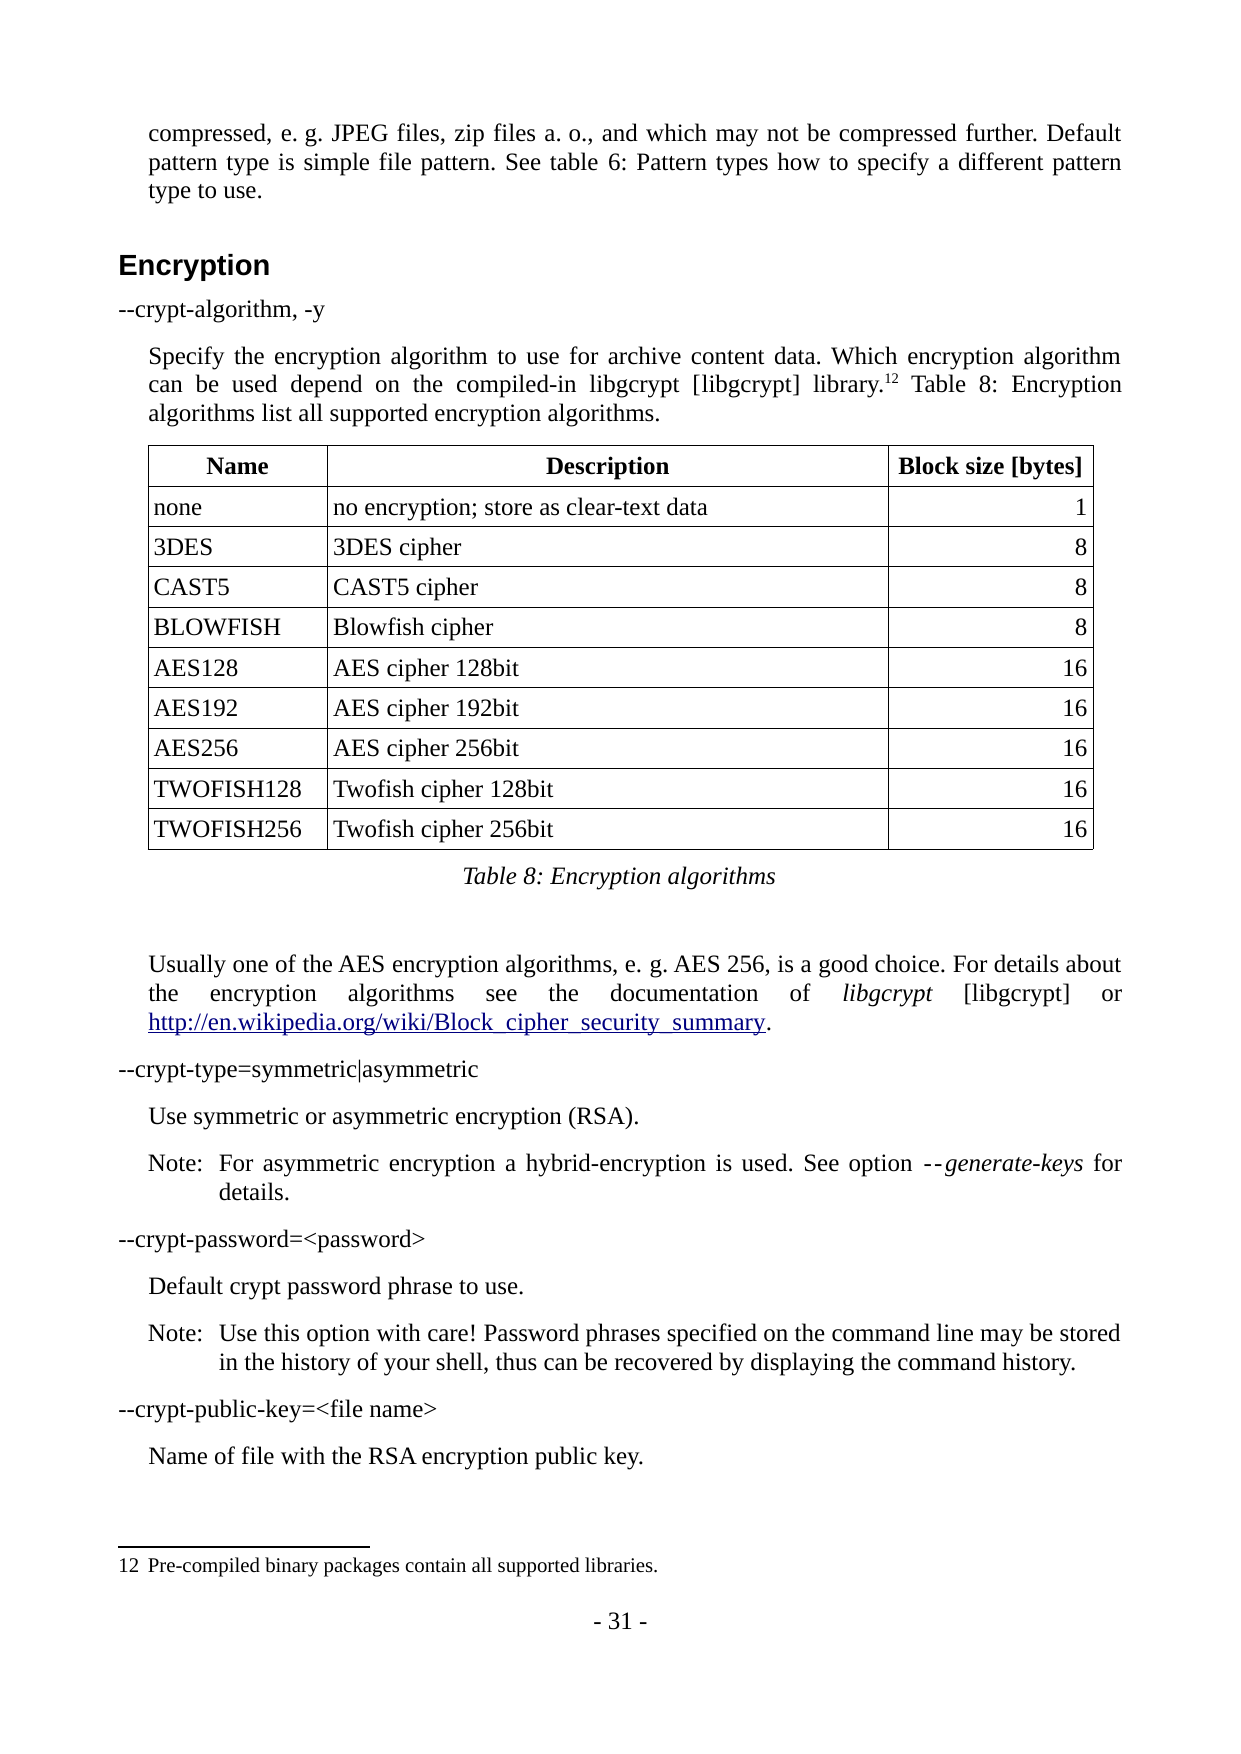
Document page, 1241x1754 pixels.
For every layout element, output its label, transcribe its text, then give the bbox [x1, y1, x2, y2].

table_header Block size [bytes] [889, 446, 1093, 486]
title --crypt-algorithm, -y [118, 294, 1122, 322]
table_cell 16 [889, 648, 1093, 687]
table_cell CAST5 [149, 567, 327, 607]
text compressed, e. g. JPEG files, zip files a. o., and which may not be compressed further. Default pattern type is simple file pattern. See table 6: Pattern types how to specify a different pattern type to use. [148, 118, 1122, 204]
title --crypt-type=symmetric|asymmetric [118, 1054, 1122, 1083]
table_cell Twofish cipher 128bit [328, 769, 888, 808]
table_cell 3DES [149, 527, 327, 566]
subtitle Encryption [118, 248, 1122, 281]
table_cell 16 [889, 688, 1093, 728]
table_cell 16 [889, 769, 1093, 808]
table_cell BLOWFISH [149, 608, 327, 647]
table_cell AES256 [149, 729, 327, 768]
title --crypt-public-key=<file name> [118, 1394, 1122, 1423]
text Default crypt password phrase to use. [148, 1271, 1122, 1300]
text Table 8: Encryption algorithms [118, 861, 1122, 890]
text Specify the encryption algorithm to use for archive content data. Which encryption algorithm can be used depend on the compiled-in libgcrypt [libgcrypt] library. Table 8: Encryption algorithms list all supported encryption algorithms. [148, 341, 1122, 427]
text Note: Use this option with care! Password phrases specified on the command line may be stored in the history of your shell, thus can be recovered by displaying the command history. [148, 1318, 1122, 1376]
table_header Description [328, 446, 888, 486]
table_cell AES192 [149, 688, 327, 728]
table_cell 8 [889, 608, 1093, 647]
title --crypt-password=<password> [118, 1224, 1122, 1253]
table_cell AES128 [149, 648, 327, 687]
table_cell 16 [889, 729, 1093, 768]
table_cell TWOFISH128 [149, 769, 327, 808]
table_cell TWOFISH256 [149, 809, 327, 848]
table_cell no encryption; store as clear-text data [328, 487, 888, 526]
text Name of file with the RSA encryption public key. [148, 1441, 1122, 1470]
table_cell 3DES cipher [328, 527, 888, 566]
table_cell 16 [889, 809, 1093, 848]
text Use symmetric or asymmetric encryption (RSA). [148, 1101, 1122, 1130]
table_cell AES cipher 192bit [328, 688, 888, 728]
table_cell 1 [889, 487, 1093, 526]
table_cell AES cipher 128bit [328, 648, 888, 687]
table_cell Blowfish cipher [328, 608, 888, 647]
table_cell none [149, 487, 327, 526]
table_cell CAST5 cipher [328, 567, 888, 607]
table_cell 8 [889, 567, 1093, 607]
table_cell 8 [889, 527, 1093, 566]
table_cell Twofish cipher 256bit [328, 809, 888, 848]
text Usually one of the AES encryption algorithms, e. g. AES 256, is a good choice. For details about the encryption algorithms see the documentation of libgcrypt [libgcrypt] or http://en.wikipedia.org/wiki/Block_cipher_security_summary. [148, 949, 1122, 1036]
text Pre-compiled binary packages contain all supported libraries. [118, 1553, 1122, 1577]
table_cell AES cipher 256bit [328, 729, 888, 768]
text Note: For asymmetric encryption a hybrid-encryption is used. See option ‑‑generate-keys for details. [148, 1148, 1122, 1206]
table_header Name [149, 446, 327, 486]
